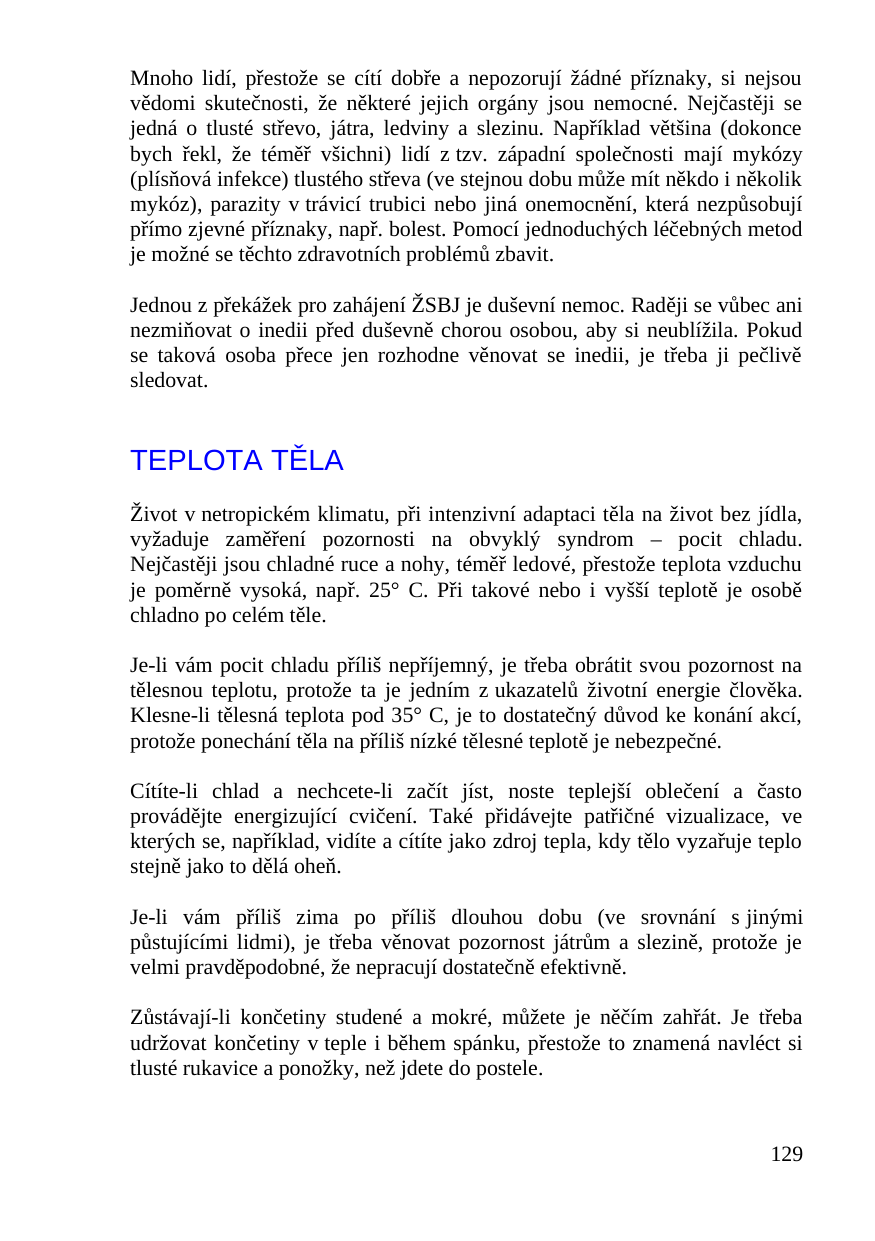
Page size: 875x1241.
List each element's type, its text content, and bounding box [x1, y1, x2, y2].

subtitle TEPLOTA TĚLA [130, 442, 803, 476]
text Jednou z překážek pro zahájení ŽSBJ je duševní nemoc. Raději se vůbec ani nezmiňovat o inedii před duševně chorou osobou, aby si neublížila. Pokud se taková osoba přece jen rozhodne věnovat se inedii, je třeba ji pečlivě sledovat. [130, 292, 803, 392]
text Život v netropickém klimatu, při intenzivní adaptaci těla na život bez jídla, vyžaduje zaměření pozornosti na obvyklý syndrom – pocit chladu. Nejčastěji jsou chladné ruce a nohy, téměř ledové, přestože teplota vzduchu je poměrně vysoká, např. 25° C. Při takové nebo i vyšší teplotě je osobě chladno po celém těle. [130, 501, 803, 627]
text Mnoho lidí, přestože se cítí dobře a nepozorují žádné příznaky, si nejsou vědomi skutečnosti, že některé jejich orgány jsou nemocné. Nejčastěji se jedná o tlusté střevo, játra, ledviny a slezinu. Například většina (dokonce bych řekl, že téměř všichni) lidí z tzv. západní společnosti mají mykózy (plísňová infekce) tlustého střeva (ve stejnou dobu může mít někdo i několik mykóz), parazity v trávicí trubici nebo jiná onemocnění, která nezpůsobují přímo zjevné příznaky, např. bolest. Pomocí jednoduchých léčebných metod je možné se těchto zdravotních problémů zbavit. [130, 65, 803, 267]
text Zůstávají-li končetiny studené a mokré, můžete je něčím zahřát. Je třeba udržovat končetiny v teple i během spánku, přestože to znamená navléct si tlusté rukavice a ponožky, než jdete do postele. [130, 1004, 803, 1080]
text Cítíte-li chlad a nechcete-li začít jíst, noste teplejší oblečení a často provádějte energizující cvičení. Také přidávejte patřičné vizualizace, ve kterých se, například, vidíte a cítíte jako zdroj tepla, kdy tělo vyzařuje teplo stejně jako to dělá oheň. [130, 778, 803, 879]
text Je-li vám příliš zima po příliš dlouhou dobu (ve srovnání s jinými půstujícími lidmi), je třeba věnovat pozornost játrům a slezině, protože je velmi pravděpodobné, že nepracují dostatečně efektivně. [130, 904, 803, 979]
text Je-li vám pocit chladu příliš nepříjemný, je třeba obrátit svou pozornost na tělesnou teplotu, protože ta je jedním z ukazatelů životní energie člověka. Klesne-li tělesná teplota pod 35° C, je to dostatečný důvod ke konání akcí, protože ponechání těla na příliš nízké tělesné teplotě je nebezpečné. [130, 652, 803, 753]
